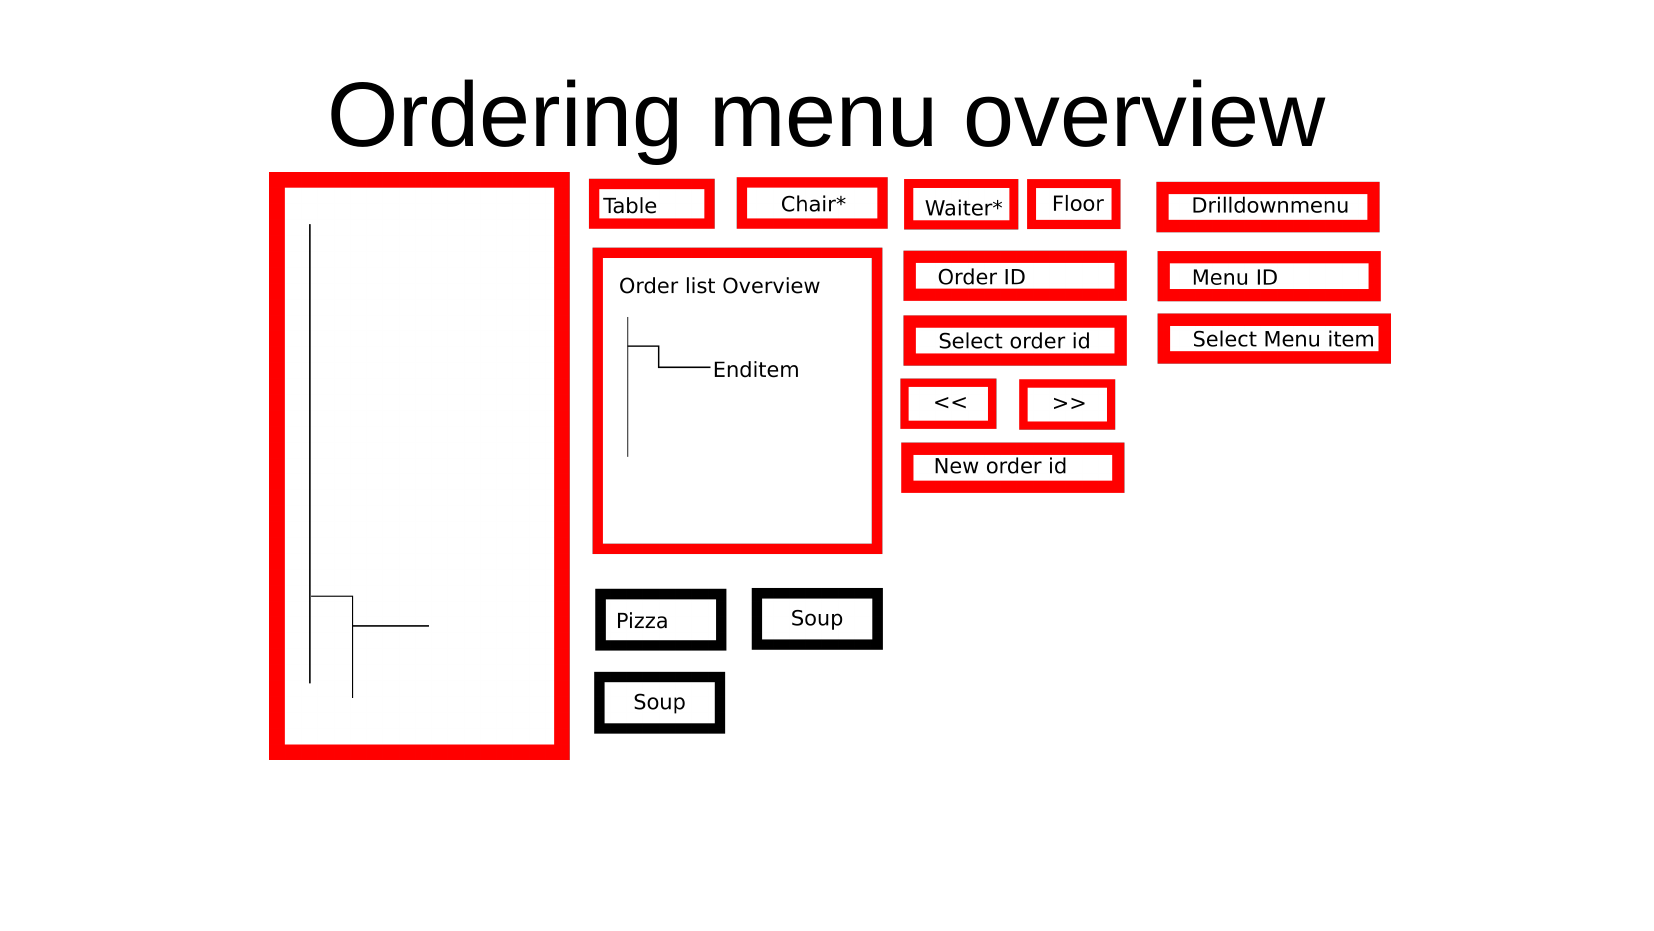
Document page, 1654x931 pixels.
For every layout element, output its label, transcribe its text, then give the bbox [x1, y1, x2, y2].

title Ordering menu overview [82, 37, 1571, 193]
picture [269, 172, 1391, 760]
